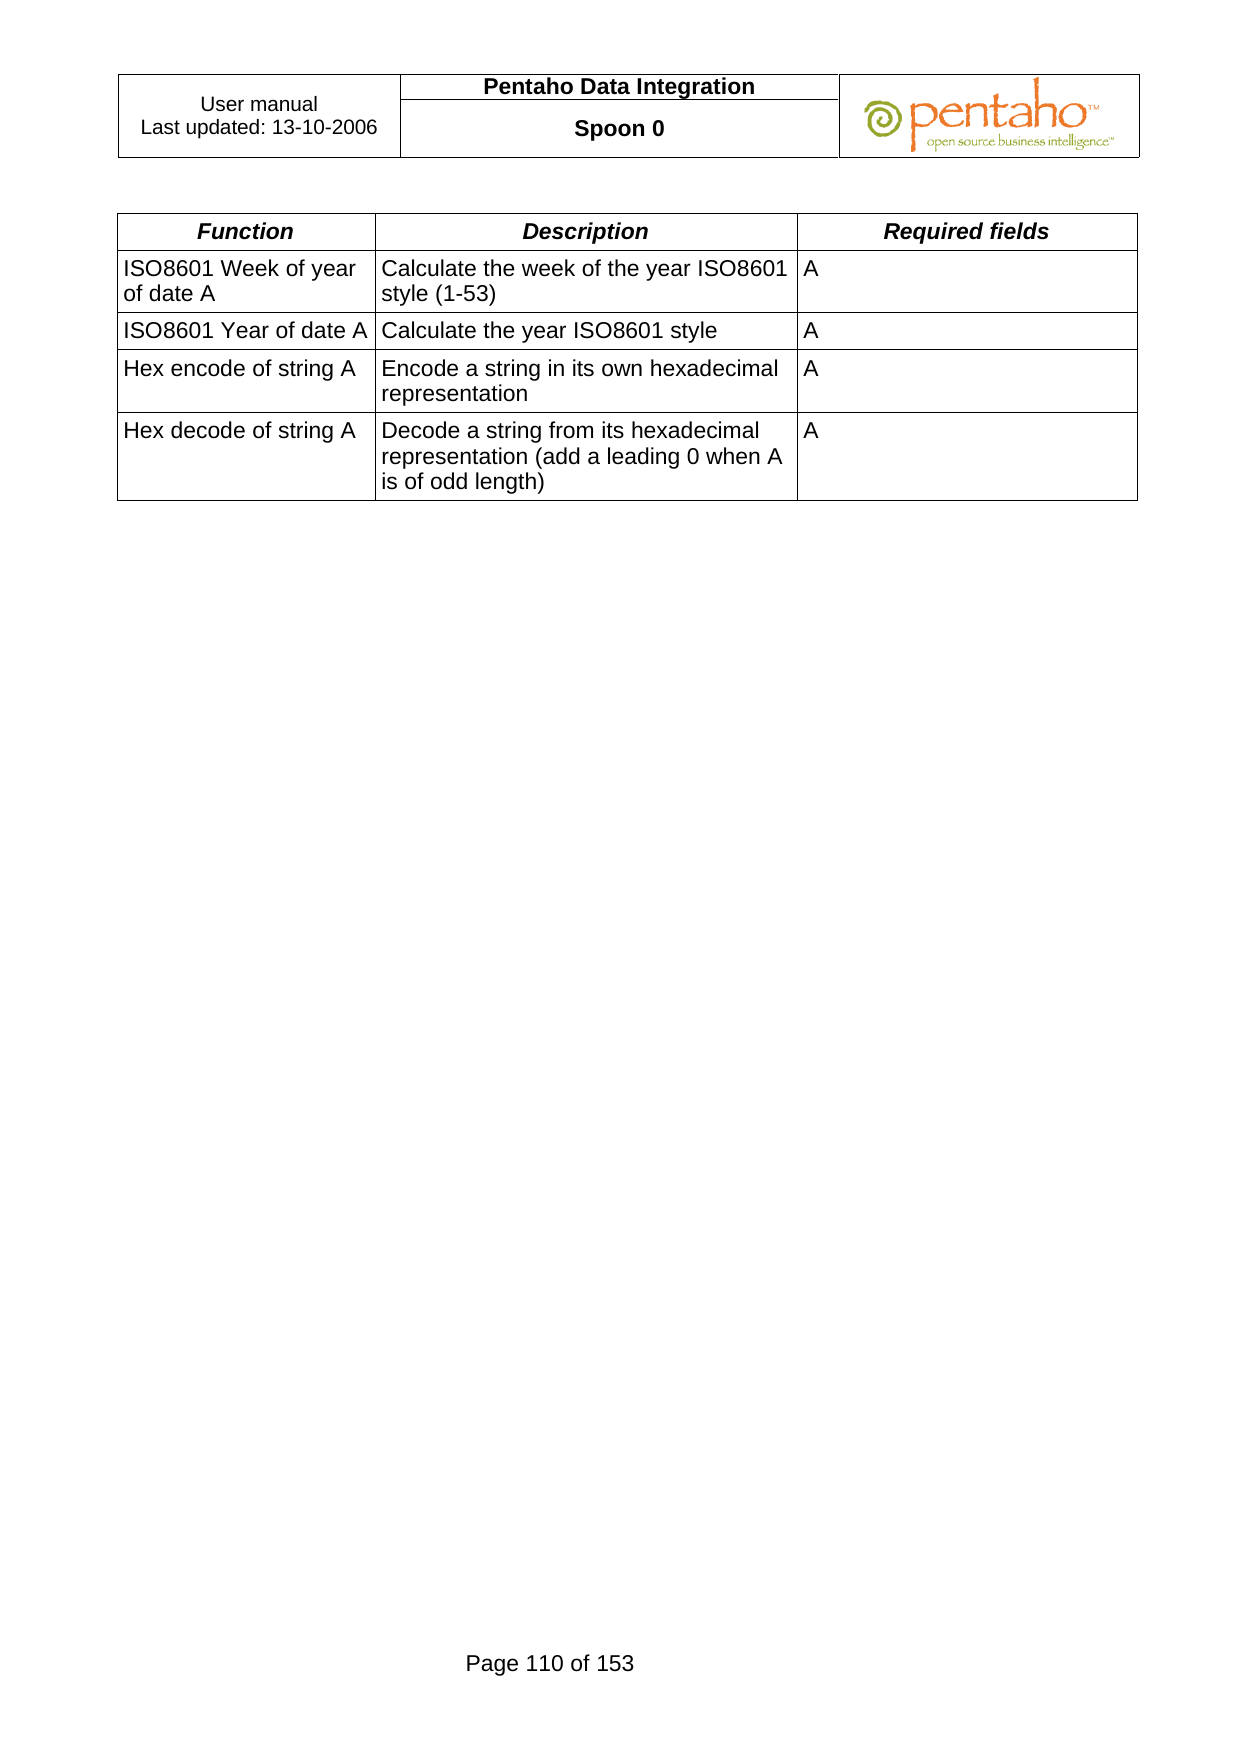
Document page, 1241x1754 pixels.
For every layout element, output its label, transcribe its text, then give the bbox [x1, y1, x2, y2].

table_cell Decode a string from its hexadecimal representation (add a leading 0 when A is of odd length) [376, 413, 797, 500]
table_cell ISO8601 Year of date A [118, 313, 375, 349]
table_header Description [376, 214, 797, 250]
table_cell Hex decode of string A [118, 413, 375, 500]
table_cell A [798, 413, 1137, 500]
table_cell ISO8601 Week of year of date A [118, 251, 375, 312]
table_cell Calculate the week of the year ISO8601 style (1-53) [376, 251, 797, 312]
table_header Function [118, 214, 375, 250]
table_cell Encode a string in its own hexadecimal representation [376, 350, 797, 412]
table_cell Calculate the year ISO8601 style [376, 313, 797, 349]
table_cell Hex encode of string A [118, 350, 375, 412]
table_header Required fields [798, 214, 1137, 250]
table_cell A [798, 251, 1137, 312]
table_cell A [798, 313, 1137, 349]
table_cell A [798, 350, 1137, 412]
